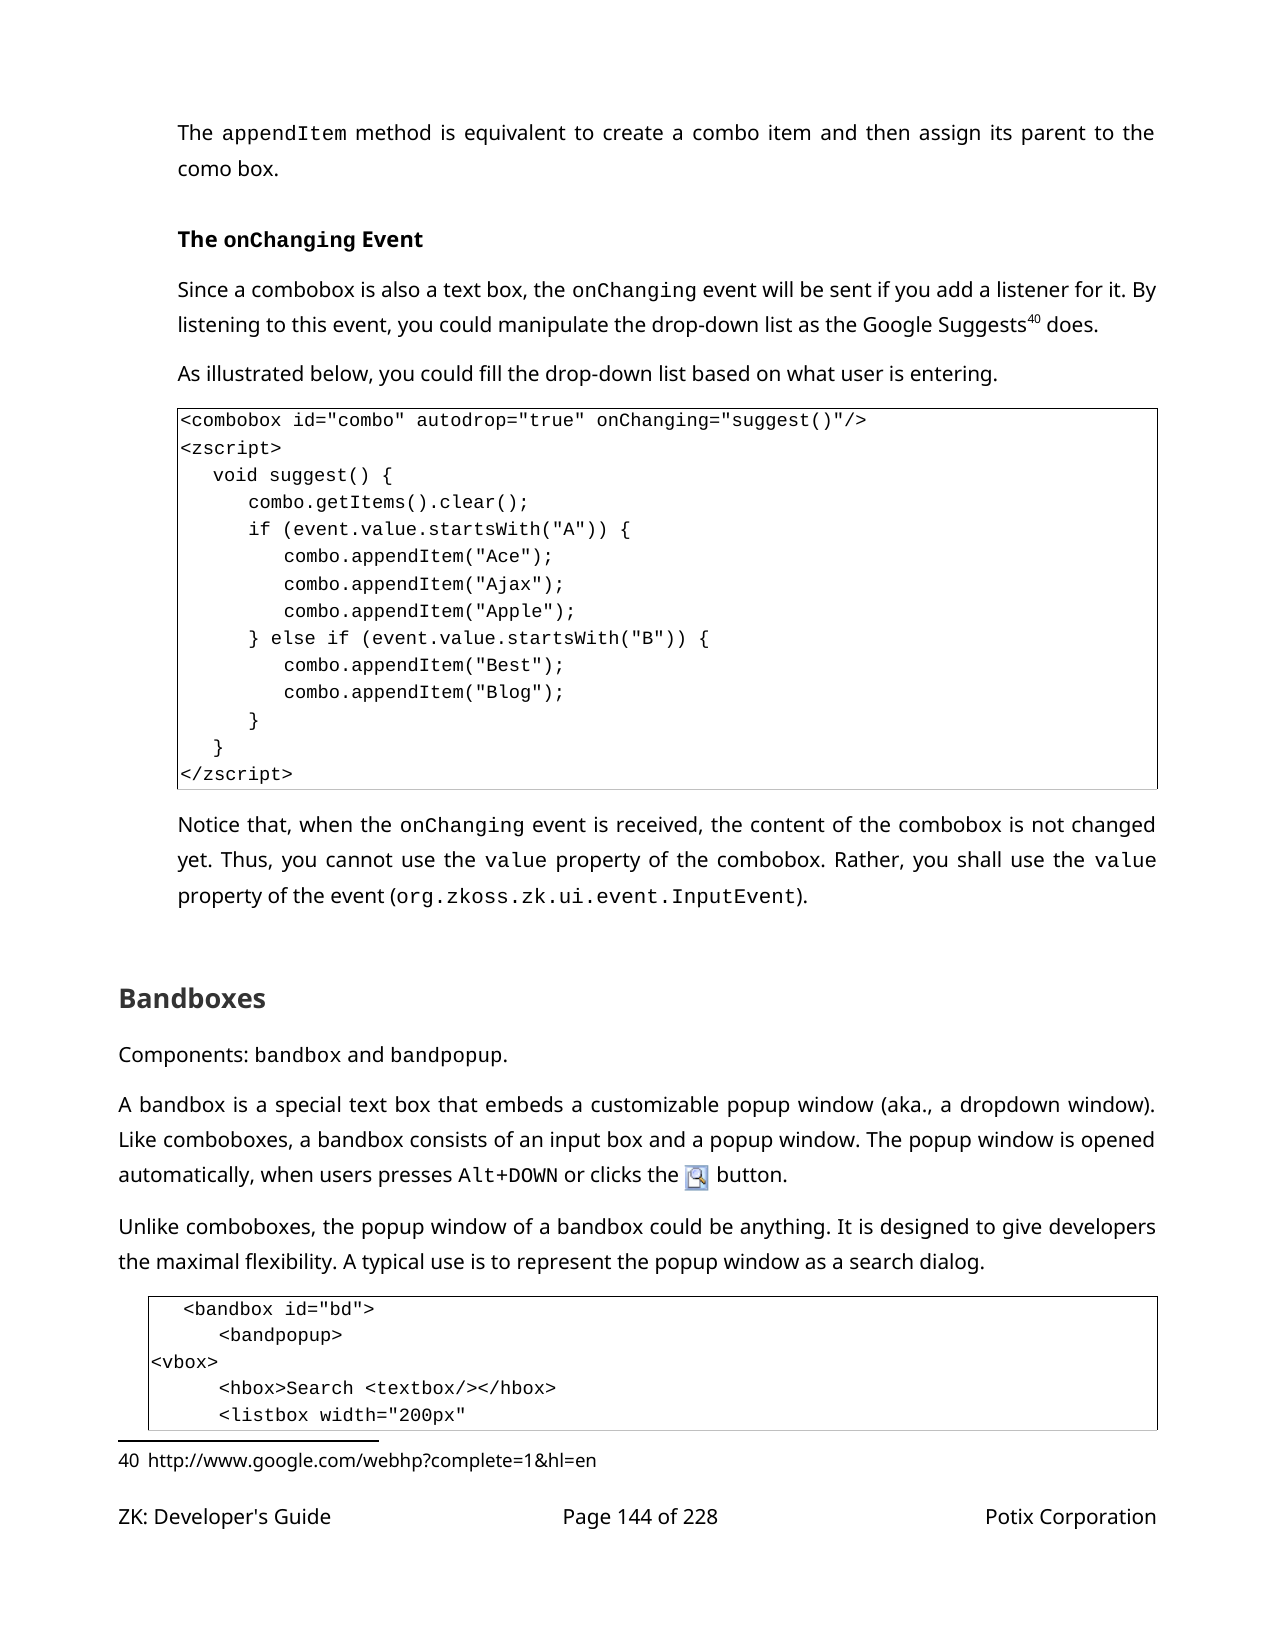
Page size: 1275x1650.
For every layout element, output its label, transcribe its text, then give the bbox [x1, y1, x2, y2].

subtitle Bandboxes [118, 980, 1157, 1017]
text combo.appendItem("Ajax"); [178, 571, 1157, 596]
text A bandbox is a special text box that embeds a customizable popup window (aka., a dropdown window). Like comboboxes, a bandbox consists of an input box and a popup window. The popup window is opened automatically, when users presses Alt+DOWN or clicks the button. [118, 1090, 1157, 1192]
text combo.appendItem("Apple"); [178, 599, 1157, 623]
text } else if (event.value.startsWith("B")) { [178, 626, 1157, 650]
subtitle The onChanging Event [177, 224, 1157, 254]
text Notice that, when the onChanging event is received, the content of the combobox is not changed yet. Thus, you cannot use the value property of the combobox. Rather, you shall use the value property of the event (org.zkoss.zk.ui.event.InputEvent). [177, 810, 1157, 909]
text http://www.google.com/webhp?complete=1&hl=en [118, 1447, 1157, 1473]
text <zscript> [178, 436, 1157, 460]
text combo.appendItem("Best"); [178, 653, 1157, 677]
text <bandbox id="bd"> <bandpopup> <vbox> <hbox>Search <textbox/></hbox> <listbox width="200px" [149, 1297, 1157, 1430]
text } [178, 707, 1157, 732]
text } [178, 734, 1157, 759]
text combo.appendItem("Blog"); [178, 680, 1157, 704]
text void suggest() { [178, 463, 1157, 487]
text combo.appendItem("Ace"); [178, 544, 1157, 568]
text Components: bandbox and bandpopup. [118, 1041, 1157, 1069]
text The appendItem method is equivalent to create a combo item and then assign its parent to the como box. [177, 118, 1157, 182]
text Since a combobox is also a text box, the onChanging event will be sent if you add a listener for it. By listening to this event, you could manipulate the drop-down list as the Google Suggests does. [177, 275, 1157, 339]
picture [684, 1164, 711, 1192]
text As illustrated below, you could fill the drop-down list based on what user is entering. [177, 359, 1157, 388]
text if (event.value.startsWith("A")) { [178, 517, 1157, 541]
text <combobox id="combo" autodrop="true" onChanging="suggest()"/> [178, 409, 1157, 433]
text Unlike comboboxes, the popup window of a bandbox could be anything. It is designed to give developers the maximal flexibility. A typical use is to represent the popup window as a search dialog. [118, 1212, 1157, 1276]
text </zscript> [178, 762, 1157, 789]
text combo.getItems().clear(); [178, 490, 1157, 514]
